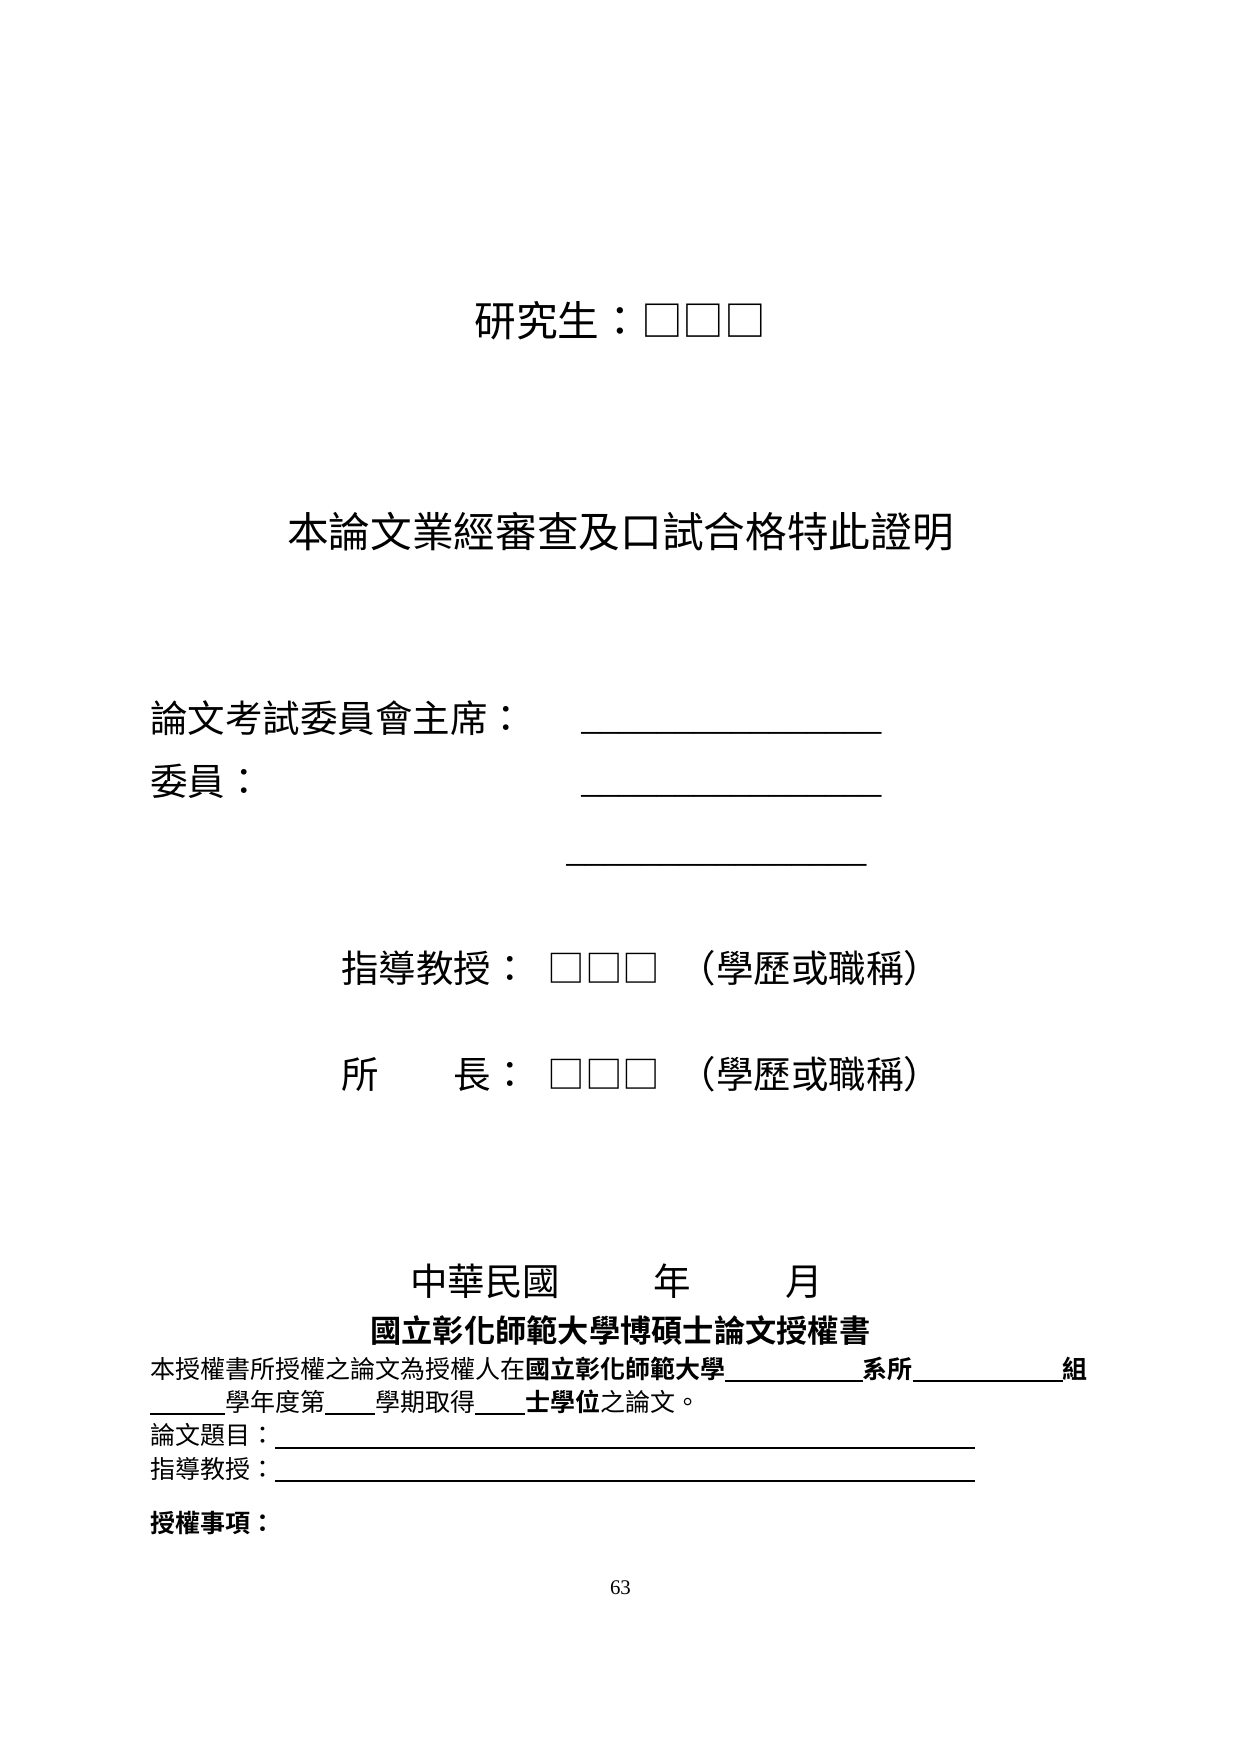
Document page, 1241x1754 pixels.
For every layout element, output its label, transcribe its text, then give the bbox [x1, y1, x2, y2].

text 指導教授： [150, 1451, 1090, 1485]
text 所 長： □□□ （學歷或職稱） [150, 1044, 1090, 1099]
text 指導教授： □□□ （學歷或職稱） [150, 939, 1090, 993]
text 學年度第 學期取得 士學位之論文。 [150, 1385, 1090, 1418]
text 國立彰化師範大學博碩士論文授權書 [150, 1306, 1090, 1351]
text 本論文業經審查及口試合格特此證明 [150, 487, 1090, 550]
text 論文考試委員會主席： ________________ [150, 675, 1090, 737]
text 研究生：□□□ [150, 288, 1090, 348]
text 中華民國 年 月 [150, 1252, 1090, 1306]
text 授權事項： [150, 1503, 1090, 1540]
text 委員： ________________ [150, 737, 1090, 800]
text 論文題目： [150, 1418, 1090, 1451]
text 本授權書所授權之論文為授權人在國立彰化師範大學 系所 組 [150, 1351, 1090, 1385]
text ________________ [150, 818, 1090, 869]
